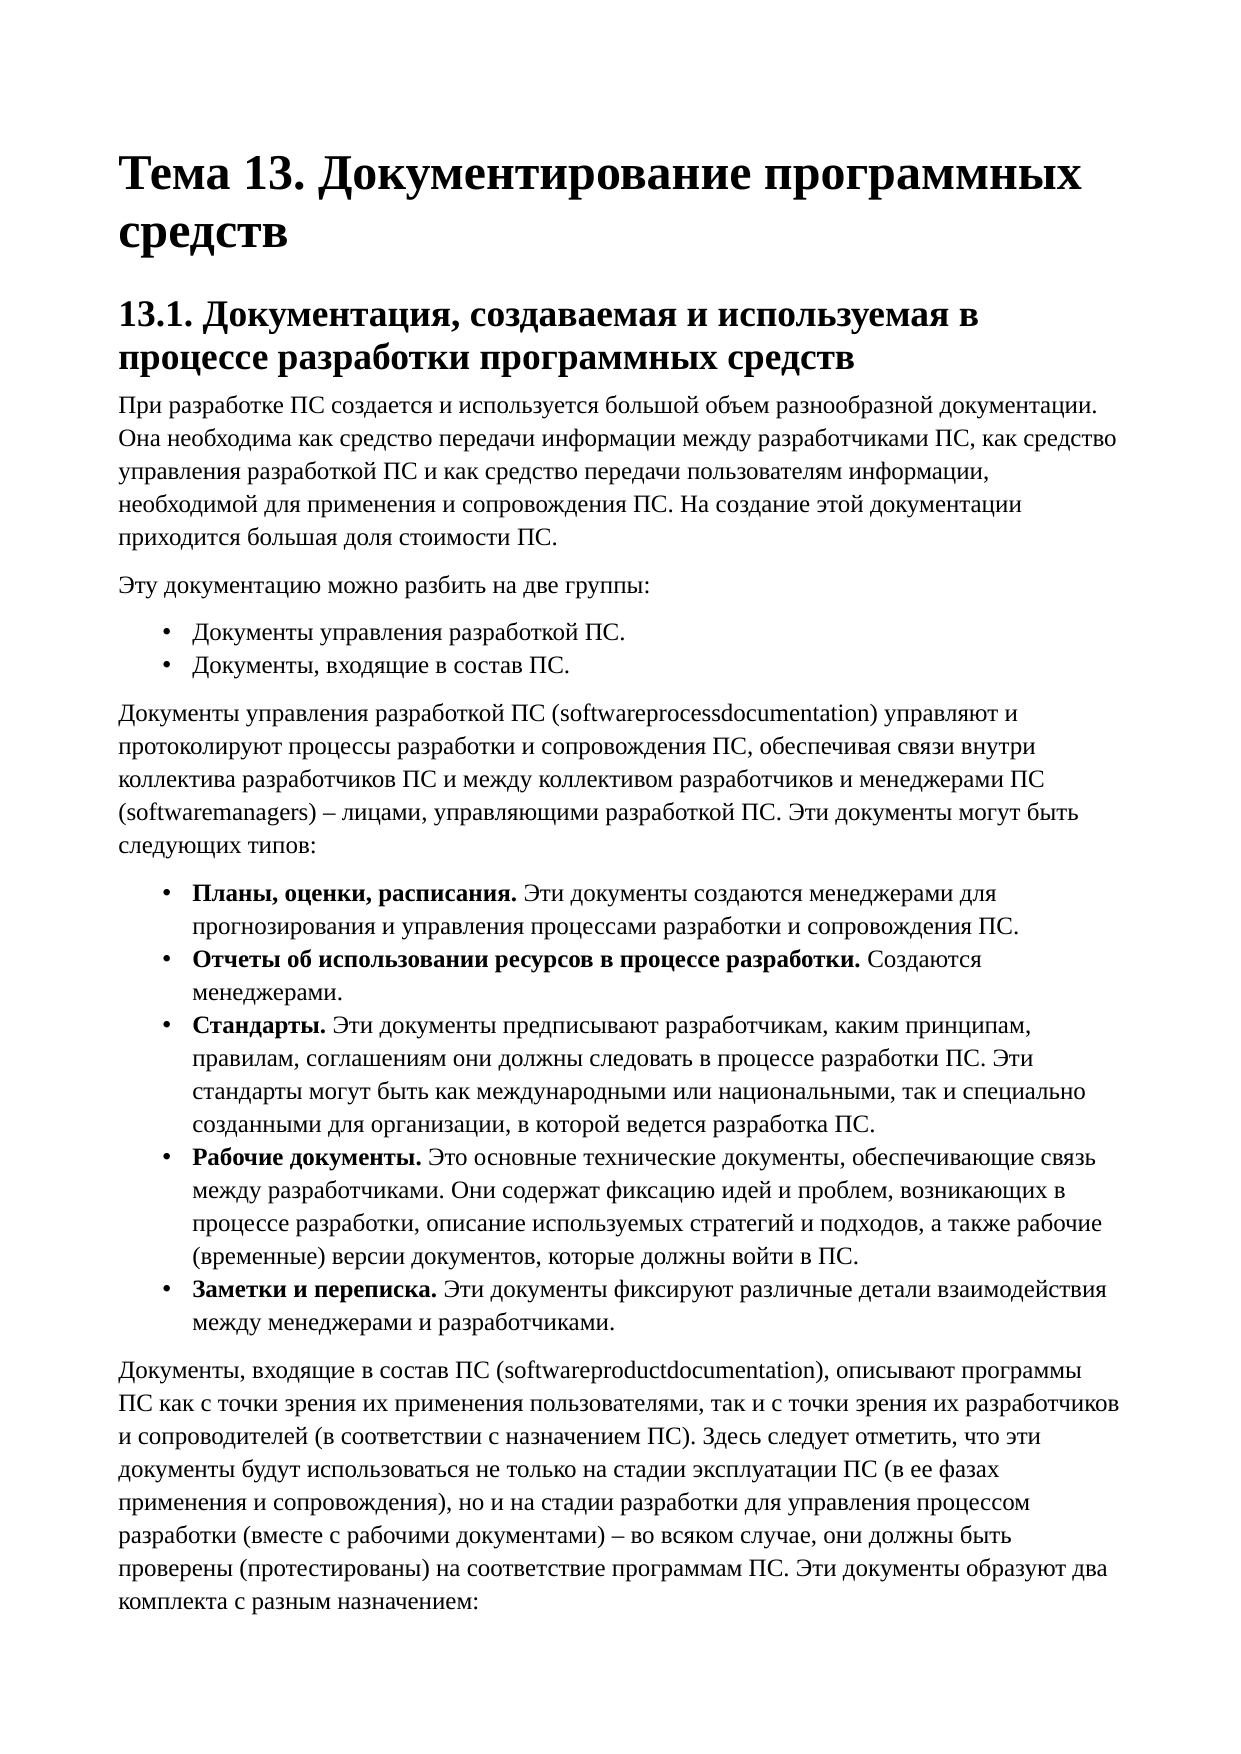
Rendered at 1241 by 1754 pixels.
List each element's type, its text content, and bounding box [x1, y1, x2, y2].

text Документы управления разработкой ПС (softwareprocessdocumentation) управляют и протоколируют процессы разработки и сопровождения ПС, обеспечивая связи внутри коллектива разработчиков ПС и между коллективом разработчиков и менеджерами ПС (softwaremanagers) – лицами, управляющими разработкой ПС. Эти документы могут быть следующих типов: [118, 698, 1122, 859]
list Заметки и переписка. Эти документы фиксируют различные детали взаимодействия между менеджерами и разработчиками. [162, 1274, 1122, 1336]
subtitle Тема 13. Документирование программных средств [118, 143, 1122, 258]
subtitle 13.1. Документация, создаваемая и используемая в процессе разработки программных средств [118, 291, 1122, 378]
list Документы, входящие в состав ПС. [162, 651, 1122, 679]
list Документы управления разработкой ПС. [162, 617, 1122, 646]
list Отчеты об использовании ресурсов в процессе разработки. Создаются менеджерами. [162, 944, 1122, 1006]
text Эту документацию можно разбить на две группы: [118, 570, 1122, 599]
list Стандарты. Эти документы предписывают разработчикам, каким принципам, правилам, соглашениям они должны следовать в процессе разработки ПС. Эти стандарты могут быть как международными или национальными, так и специально созданными для организации, в которой ведется разработка ПС. [162, 1010, 1122, 1138]
text Документы, входящие в состав ПС (softwareproductdocumentation), описывают программы ПС как с точки зрения их применения пользователями, так и с точки зрения их разработчиков и сопроводителей (в соответствии с назначением ПС). Здесь следует отметить, что эти документы будут использоваться не только на стадии эксплуатации ПС (в ее фазах применения и сопровождения), но и на стадии разработки для управления процессом разработки (вместе с рабочими документами) – во всяком случае, они должны быть проверены (протестированы) на соответствие программам ПС. Эти документы образуют два комплекта с разным назначением: [118, 1355, 1122, 1614]
list Планы, оценки, расписания. Эти документы создаются менеджерами для прогнозирования и управления процессами разработки и сопровождения ПС. [162, 878, 1122, 939]
text При разработке ПС создается и используется большой объем разнообразной документации. Она необходима как средство передачи информации между разработчиками ПС, как средство управления разработкой ПС и как средство передачи пользователям информации, необходимой для применения и сопровождения ПС. На создание этой документации приходится большая доля стоимости ПС. [118, 390, 1122, 551]
list Рабочие документы. Это основные технические документы, обеспечивающие связь между разработчиками. Они содержат фиксацию идей и проблем, возникающих в процессе разработки, описание используемых стратегий и подходов, а также рабочие (временные) версии документов, которые должны войти в ПС. [162, 1142, 1122, 1270]
